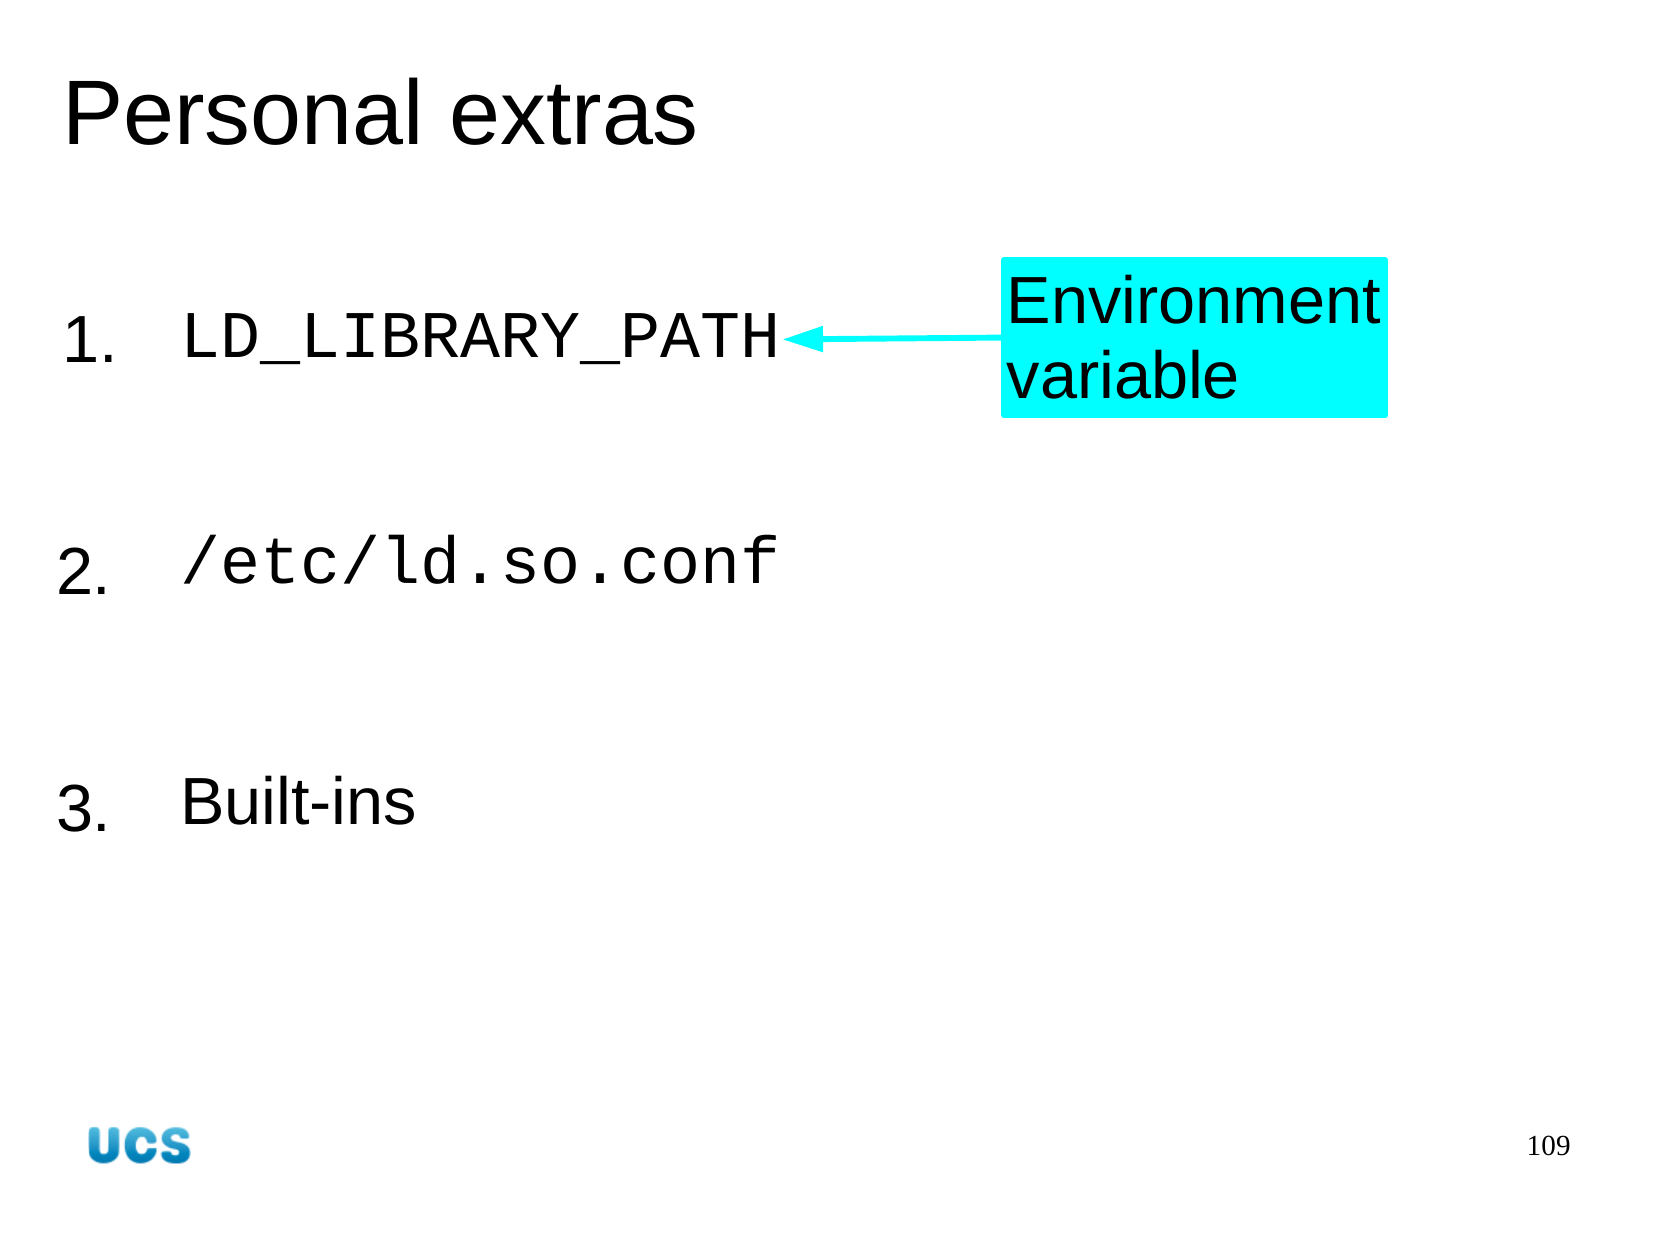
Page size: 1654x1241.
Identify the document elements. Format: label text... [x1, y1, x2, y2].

text_box /etc/ld.so.conf [177, 525, 784, 607]
text_box 1. [59, 298, 121, 380]
picture [88, 1126, 191, 1165]
text_box LD_LIBRARY_PATH [177, 298, 784, 381]
text_box Built-ins [177, 761, 421, 843]
text_box 3. [53, 767, 115, 849]
text_box 2. [53, 531, 115, 613]
text_box Personal extras [59, 59, 703, 168]
text_box Environment variable [1003, 259, 1386, 416]
